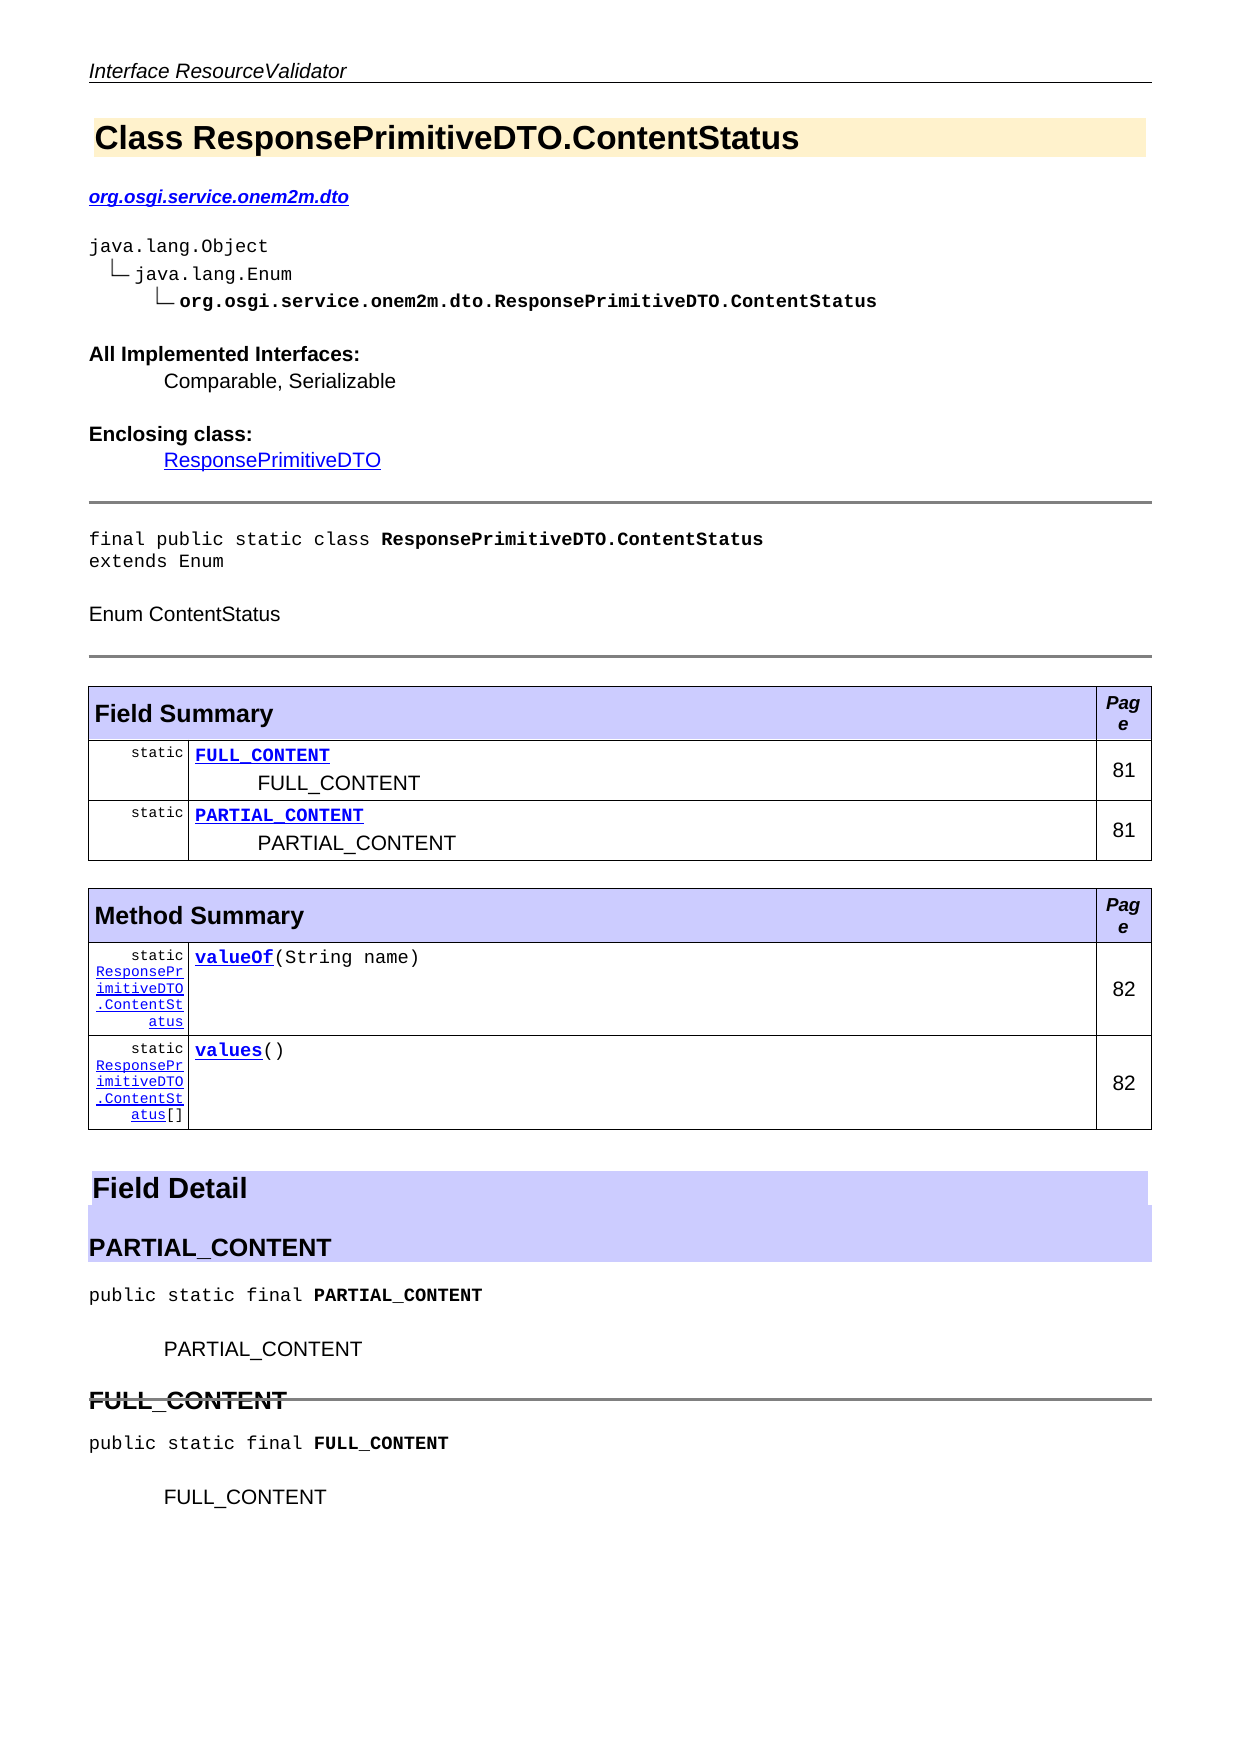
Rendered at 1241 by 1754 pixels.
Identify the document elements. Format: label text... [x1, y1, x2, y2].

subtitle Field Detail [92, 1171, 1148, 1205]
table_cell 80 [1097, 741, 1151, 799]
table_header Page [1097, 889, 1151, 942]
subtitle PARTIAL_CONTENT [88, 1233, 1152, 1262]
text org.osgi.service.onem2m.dto [88, 186, 1152, 208]
table_header Method Summary [89, 889, 1096, 942]
subtitle Enclosing class: [88, 422, 1152, 446]
table_cell static [89, 801, 188, 859]
table_cell 81 [1097, 1036, 1151, 1129]
text java.lang.Object [88, 237, 1152, 258]
text Comparable, Serializable [163, 368, 1152, 392]
table_cell PARTIAL_CONTENT PARTIAL_CONTENT [189, 801, 1096, 859]
picture [111, 258, 135, 280]
subtitle All Implemented Interfaces: [88, 342, 1152, 366]
text final public static class ResponsePrimitiveDTO.ContentStatus [88, 530, 1152, 551]
text public static final FULL_CONTENT [88, 1434, 1152, 1455]
table_cell values() [189, 1036, 1096, 1129]
text ResponsePrimitiveDTO [163, 448, 1152, 472]
subtitle Class ResponsePrimitiveDTO.ContentStatus [94, 118, 1146, 157]
table_cell static [89, 741, 188, 799]
table_cell valueOf(String name) [189, 943, 1096, 1035]
text org.osgi.service.onem2m.dto.ResponsePrimitiveDTO.ContentStatus [88, 286, 1152, 313]
table_cell FULL_CONTENT FULL_CONTENT [189, 741, 1096, 799]
table_cell 81 [1097, 943, 1151, 1035]
text java.lang.Enum [88, 258, 1152, 286]
picture [156, 285, 180, 308]
text PARTIAL_CONTENT [163, 1336, 1152, 1360]
text FULL_CONTENT [163, 1484, 1152, 1508]
table_cell static ResponsePrimitiveDTO.ContentStatus[] [89, 1036, 188, 1129]
table_cell 80 [1097, 801, 1151, 859]
text Enum ContentStatus [88, 602, 1152, 626]
text extends Enum [88, 551, 1152, 573]
table_cell static ResponsePrimitiveDTO.ContentStatus [89, 943, 188, 1035]
table_header Page [1097, 687, 1151, 739]
text public static final PARTIAL_CONTENT [88, 1286, 1152, 1307]
table_header Field Summary [89, 687, 1096, 739]
